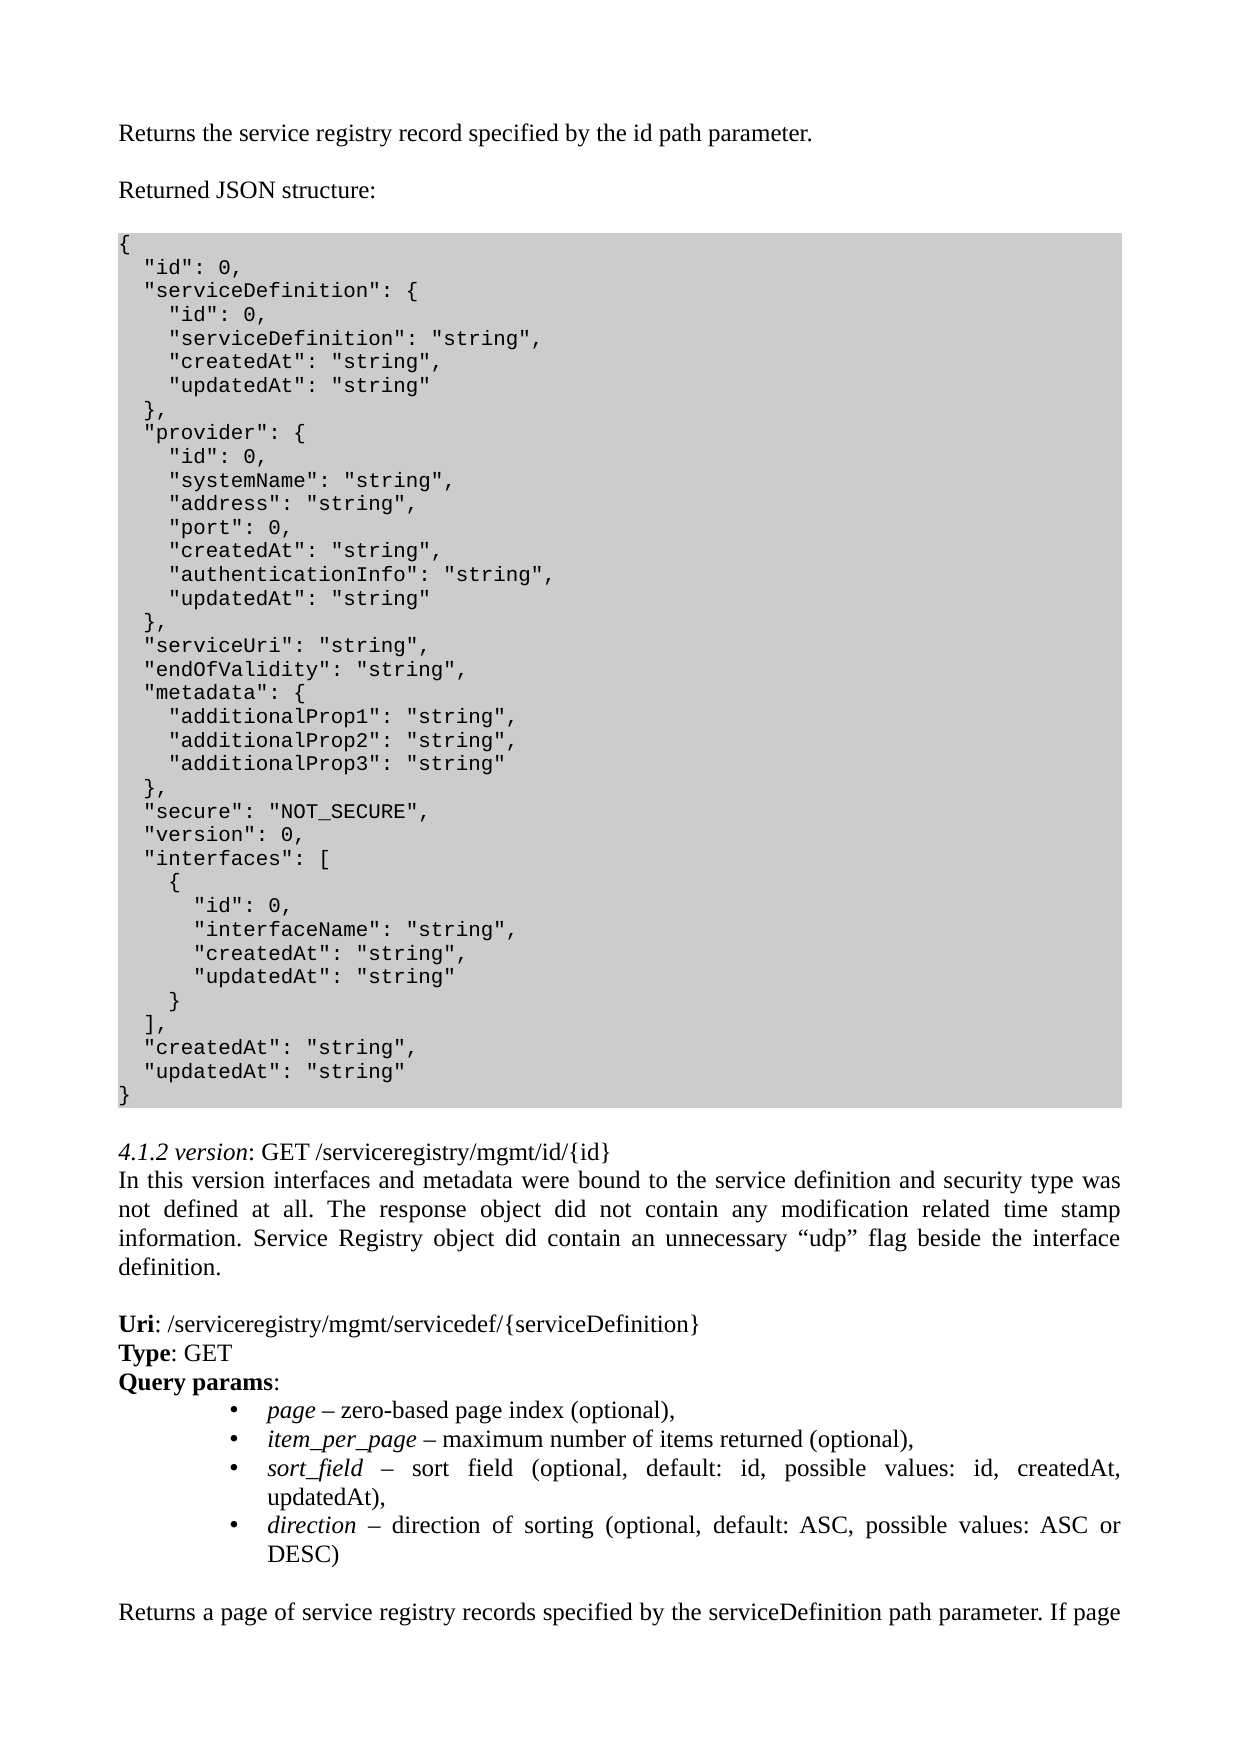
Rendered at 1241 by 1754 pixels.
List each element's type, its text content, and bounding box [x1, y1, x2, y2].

text Returns the service registry record specified by the id path parameter. [118, 118, 1122, 147]
text Type: GET [118, 1338, 1122, 1367]
text "address": "string", [118, 493, 1122, 517]
text "systemName": "string", [118, 469, 1122, 493]
text Returned JSON structure: [118, 176, 1122, 204]
text 4.1.2 version: GET /serviceregistry/mgmt/id/{id} [118, 1137, 1122, 1166]
text "port": 0, [118, 517, 1122, 541]
text "createdAt": "string", [118, 942, 1122, 966]
text "authenticationInfo": "string", [118, 564, 1122, 588]
list item_per_page – maximum number of items returned (optional), [229, 1424, 1122, 1453]
text "serviceDefinition": { [118, 280, 1122, 304]
text "serviceUri": "string", [118, 635, 1122, 659]
text "provider": { [118, 422, 1122, 446]
text "createdAt": "string", [118, 1037, 1122, 1061]
text "version": 0, [118, 824, 1122, 848]
text "updatedAt": "string" [118, 588, 1122, 611]
text "additionalProp3": "string" [118, 753, 1122, 777]
text "interfaces": [ [118, 848, 1122, 872]
text Returns a page of service registry records specified by the serviceDefinition path parameter. If page [118, 1597, 1122, 1626]
text "metadata": { [118, 682, 1122, 706]
text }, [118, 399, 1122, 422]
text In this version interfaces and metadata were bound to the service definition and security type was not defined at all. The response object did not contain any modification related time stamp information. Service Registry object did contain an unnecessary “udp” flag beside the interface definition. [118, 1166, 1122, 1281]
text "serviceDefinition": "string", [118, 328, 1122, 351]
text "updatedAt": "string" [118, 1061, 1122, 1084]
list page – zero-based page index (optional), [229, 1396, 1122, 1424]
text "id": 0, [118, 895, 1122, 919]
text "updatedAt": "string" [118, 966, 1122, 990]
text Query params: [118, 1367, 1122, 1396]
text } [118, 990, 1122, 1013]
text "id": 0, [118, 257, 1122, 280]
text } [118, 1084, 1122, 1108]
text ], [118, 1013, 1122, 1037]
list sort_field – sort field (optional, default: id, possible values: id, createdAt, updatedAt), [229, 1453, 1122, 1511]
text "createdAt": "string", [118, 541, 1122, 564]
list direction – direction of sorting (optional, default: ASC, possible values: ASC or DESC) [229, 1511, 1122, 1568]
text "endOfValidity": "string", [118, 659, 1122, 682]
text Uri: /serviceregistry/mgmt/servicedef/{serviceDefinition} [118, 1309, 1122, 1338]
text }, [118, 777, 1122, 801]
text "interfaceName": "string", [118, 919, 1122, 942]
text "updatedAt": "string" [118, 375, 1122, 399]
text "additionalProp2": "string", [118, 730, 1122, 753]
text { [118, 872, 1122, 895]
text "createdAt": "string", [118, 351, 1122, 375]
text }, [118, 611, 1122, 635]
text "secure": "NOT_SECURE", [118, 801, 1122, 824]
text "id": 0, [118, 304, 1122, 328]
text "id": 0, [118, 446, 1122, 469]
text "additionalProp1": "string", [118, 706, 1122, 730]
text { [118, 233, 1122, 257]
